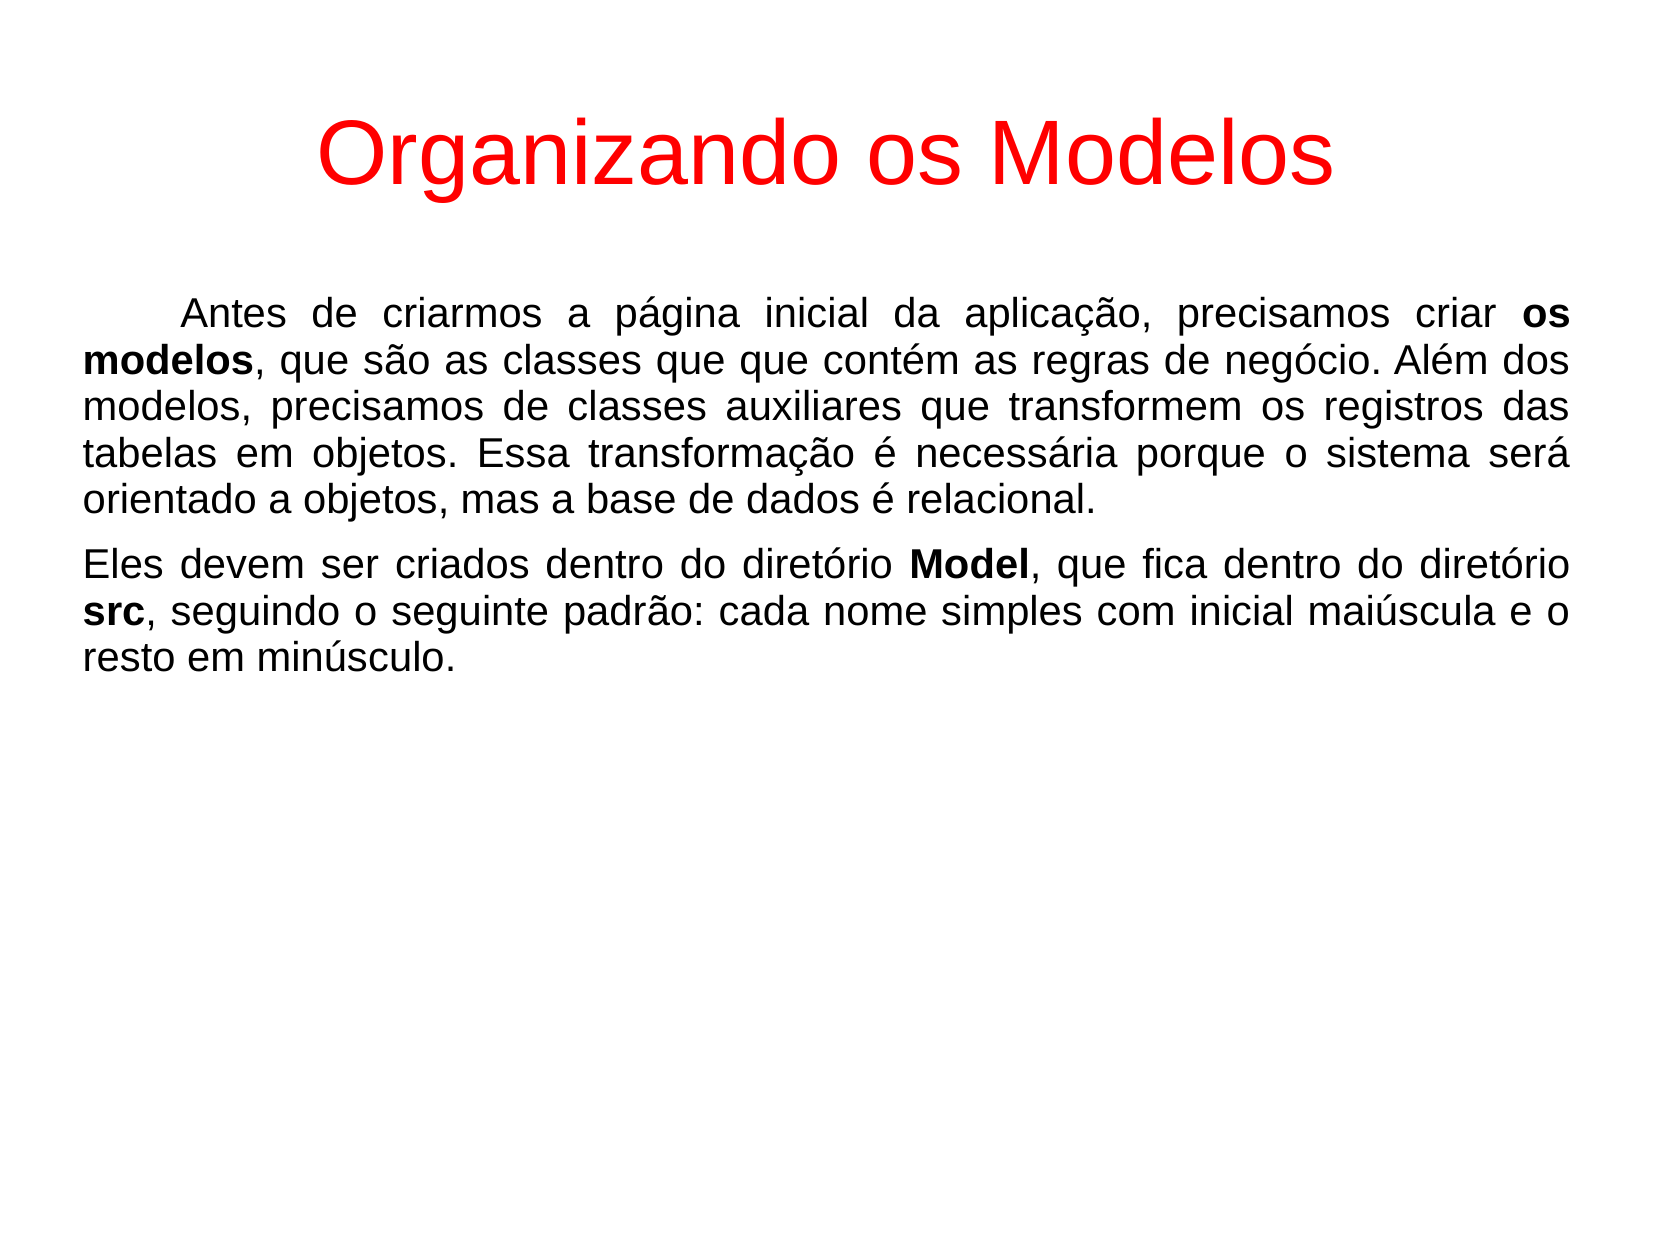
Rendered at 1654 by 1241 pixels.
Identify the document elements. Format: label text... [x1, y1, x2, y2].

list Antes de criarmos a página inicial da aplicação, precisamos criar os modelos, que são as classes que que contém as regras de negócio. Além dos modelos, precisamos de classes auxiliares que transformem os registros das tabelas em objetos. Essa transformação é necessária porque o sistema será orientado a objetos, mas a base de dados é relacional. Eles devem ser criados dentro do diretório Model, que fica dentro do diretório src, seguindo o seguinte padrão: cada nome simples com inicial maiúscula e o resto em minúsculo. [82, 290, 1571, 1010]
title Organizando os Modelos [82, 49, 1571, 257]
